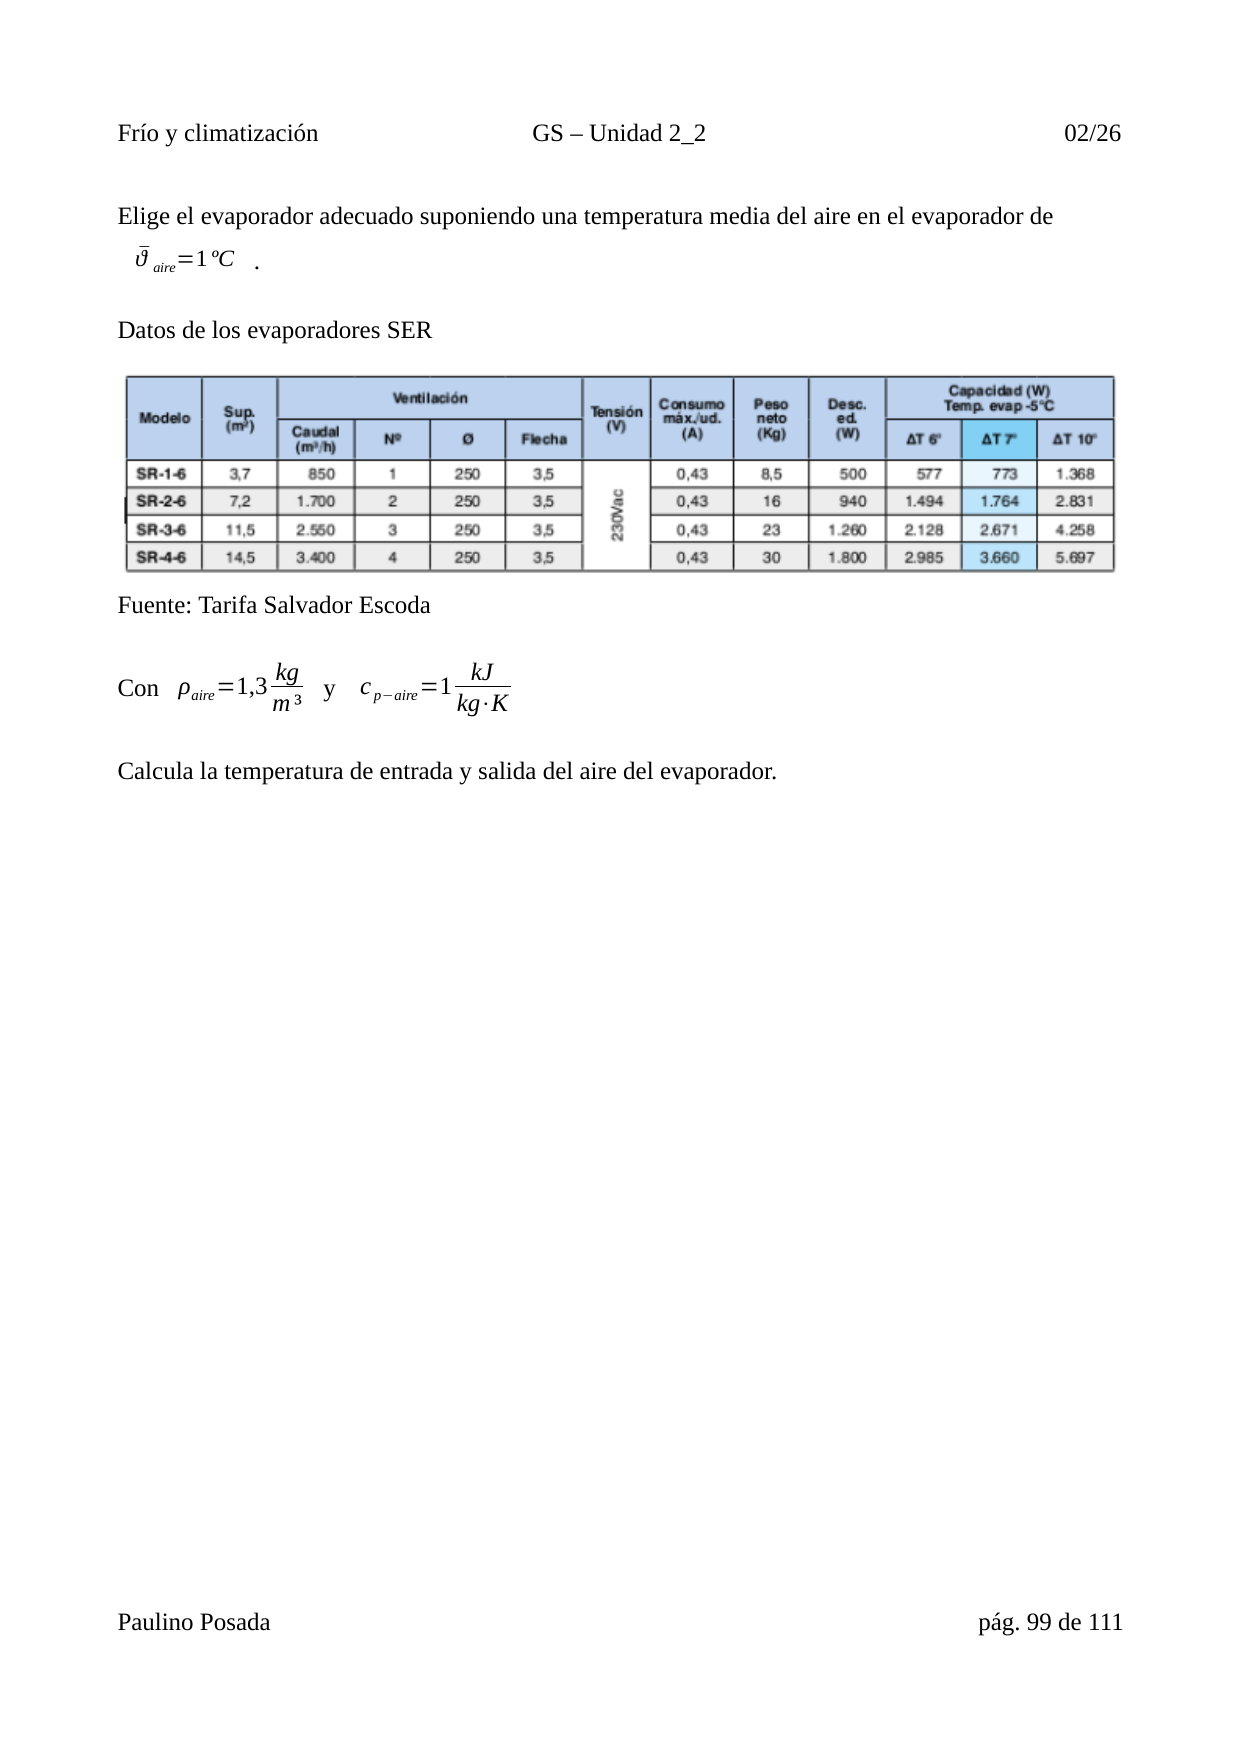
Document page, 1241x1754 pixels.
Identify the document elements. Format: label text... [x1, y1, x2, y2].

text Cony [117, 658, 1123, 717]
text Datos de los evaporadores SER [117, 315, 1123, 344]
picture [120, 370, 1121, 576]
text Elige el evaporador adecuado suponiendo una temperatura media del aire en el evaporador de . [117, 201, 1123, 276]
text Fuente: Tarifa Salvador Escoda [117, 576, 1123, 619]
text Calcula la temperatura de entrada y salida del aire del evaporador. [117, 756, 1123, 785]
